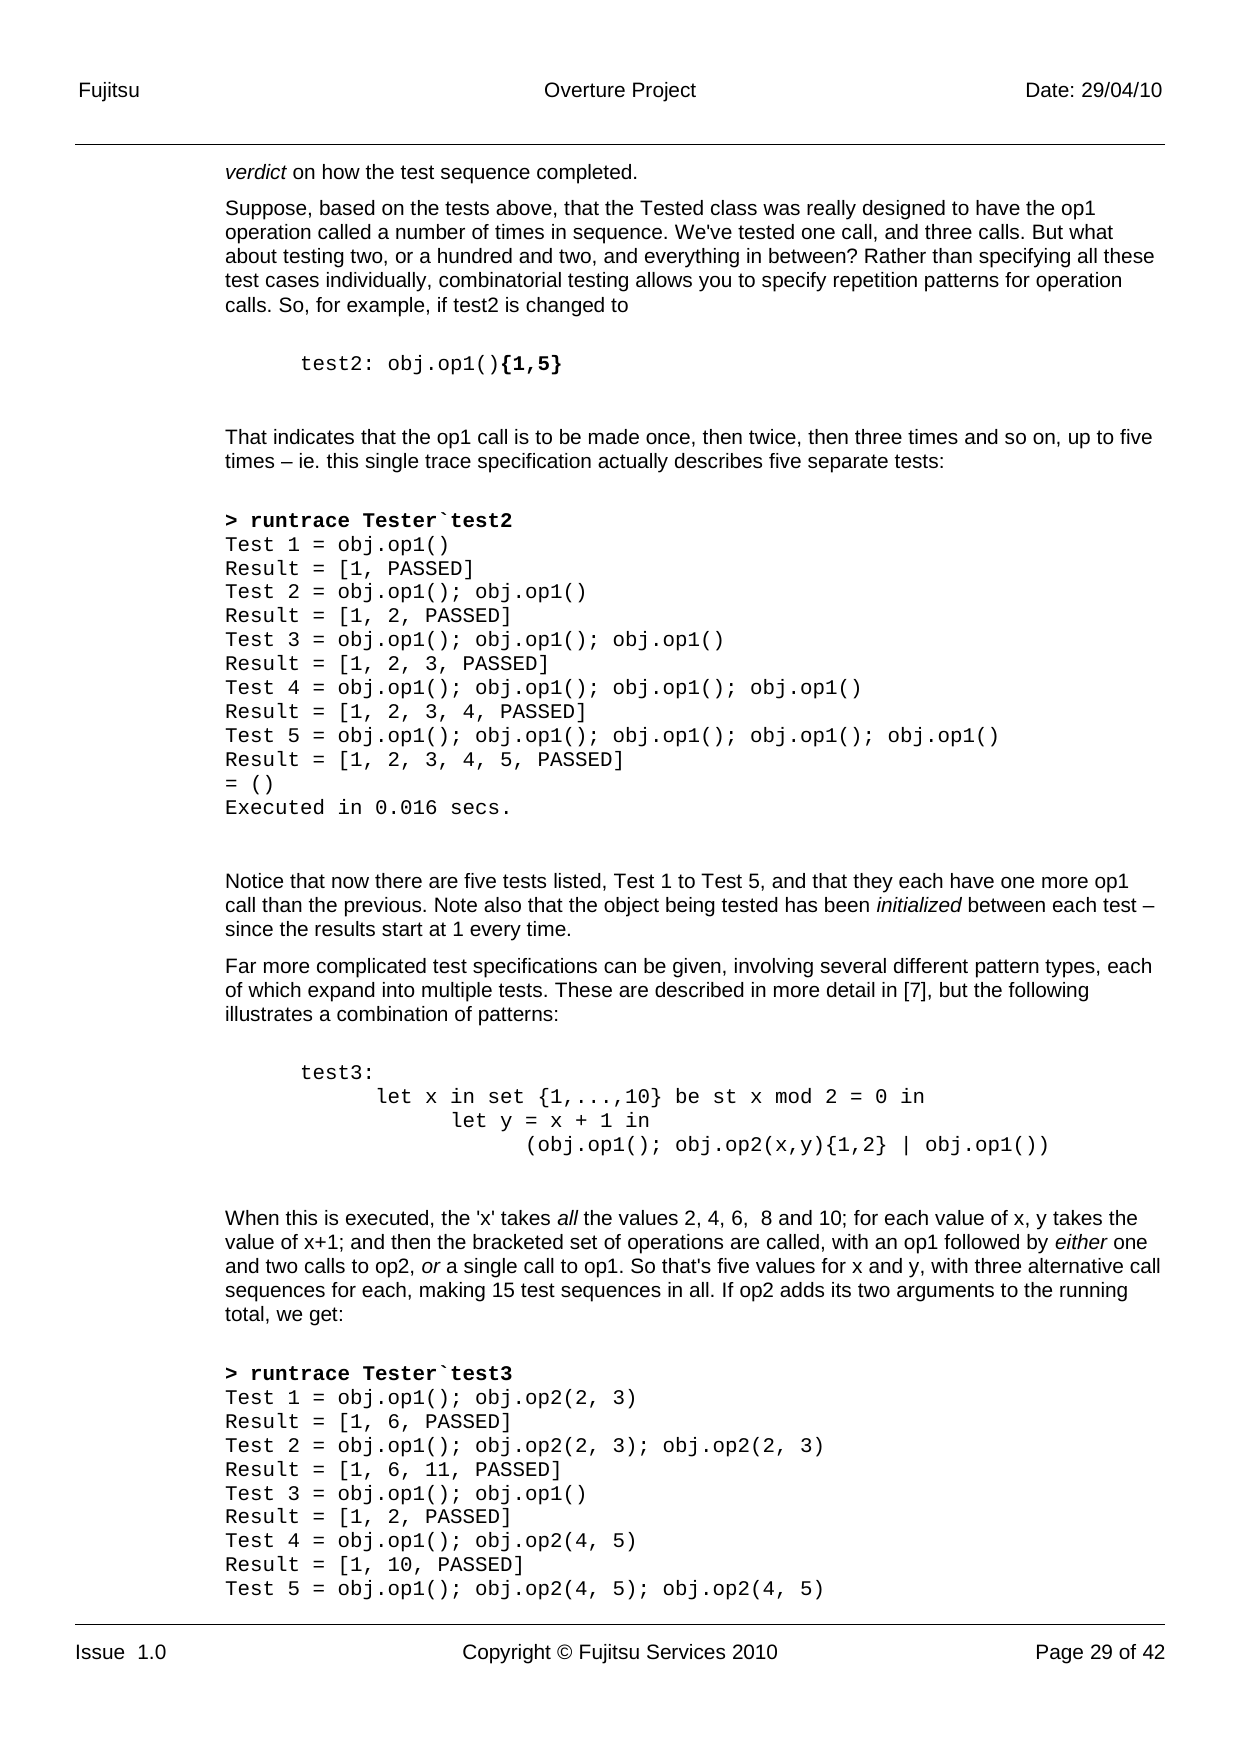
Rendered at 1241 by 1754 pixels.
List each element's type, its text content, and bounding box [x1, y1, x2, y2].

text Result = [1, 2, 3, PASSED] [225, 653, 1165, 677]
text let x in set {1,...,10} be st x mod 2 = 0 in [225, 1086, 1165, 1110]
text Executed in 0.016 secs. [225, 797, 1165, 821]
text Notice that now there are five tests listed, Test 1 to Test 5, and that they each have one more op1 call than the previous. Note also that the object being tested has been initialized between each test – since the results start at 1 every time. [225, 869, 1165, 941]
text Test 2 = obj.op1(); obj.op2(2, 3); obj.op2(2, 3) [225, 1434, 1165, 1458]
text Result = [1, 2, 3, 4, 5, PASSED] [225, 749, 1165, 773]
text = () [225, 773, 1165, 797]
text Test 3 = obj.op1(); obj.op1(); obj.op1() [225, 629, 1165, 653]
text verdict on how the test sequence completed. [225, 160, 1165, 184]
text Test 1 = obj.op1(); obj.op2(2, 3) [225, 1387, 1165, 1411]
text Result = [1, 10, PASSED] [225, 1554, 1165, 1578]
text (obj.op1(); obj.op2(x,y){1,2} | obj.op1()) [225, 1134, 1165, 1158]
text Result = [1, 6, 11, PASSED] [225, 1458, 1165, 1482]
text test2: obj.op1(){1,5} [225, 353, 1165, 377]
text Result = [1, 2, PASSED] [225, 605, 1165, 629]
text > runtrace Tester`test3 [225, 1363, 1165, 1387]
text When this is executed, the 'x' takes all the values 2, 4, 6, 8 and 10; for each value of x, y takes the value of x+1; and then the bracketed set of operations are called, with an op1 followed by either one and two calls to op2, or a single call to op1. So that's five values for x and y, with three alternative call sequences for each, making 15 test sequences in all. If op2 adds its two arguments to the running total, we get: [225, 1206, 1165, 1326]
text Test 1 = obj.op1() [225, 533, 1165, 557]
text Result = [1, 2, 3, 4, PASSED] [225, 701, 1165, 725]
text > runtrace Tester`test2 [225, 509, 1165, 533]
text Test 5 = obj.op1(); obj.op1(); obj.op1(); obj.op1(); obj.op1() [225, 725, 1165, 749]
text Far more complicated test specifications can be given, involving several different pattern types, each of which expand into multiple tests. These are described in more detail in [7], but the following illustrates a combination of patterns: [225, 953, 1165, 1026]
text Result = [1, 6, PASSED] [225, 1411, 1165, 1434]
text That indicates that the op1 call is to be made once, then twice, then three times and so on, up to five times – ie. this single trace specification actually describes five separate tests: [225, 425, 1165, 473]
text Test 2 = obj.op1(); obj.op1() [225, 581, 1165, 605]
text Test 5 = obj.op1(); obj.op2(4, 5); obj.op2(4, 5) [225, 1578, 1165, 1602]
text Test 4 = obj.op1(); obj.op1(); obj.op1(); obj.op1() [225, 677, 1165, 701]
text Test 4 = obj.op1(); obj.op2(4, 5) [225, 1530, 1165, 1554]
text Result = [1, PASSED] [225, 557, 1165, 581]
text let y = x + 1 in [225, 1110, 1165, 1134]
text Suppose, based on the tests above, that the Tested class was really designed to have the op1 operation called a number of times in sequence. We've tested one call, and three calls. But what about testing two, or a hundred and two, and everything in between? Rather than specifying all these test cases individually, combinatorial testing allows you to specify repetition patterns for operation calls. So, for example, if test2 is changed to [225, 196, 1165, 317]
text Result = [1, 2, PASSED] [225, 1506, 1165, 1530]
text Test 3 = obj.op1(); obj.op1() [225, 1482, 1165, 1506]
text test3: [225, 1062, 1165, 1086]
